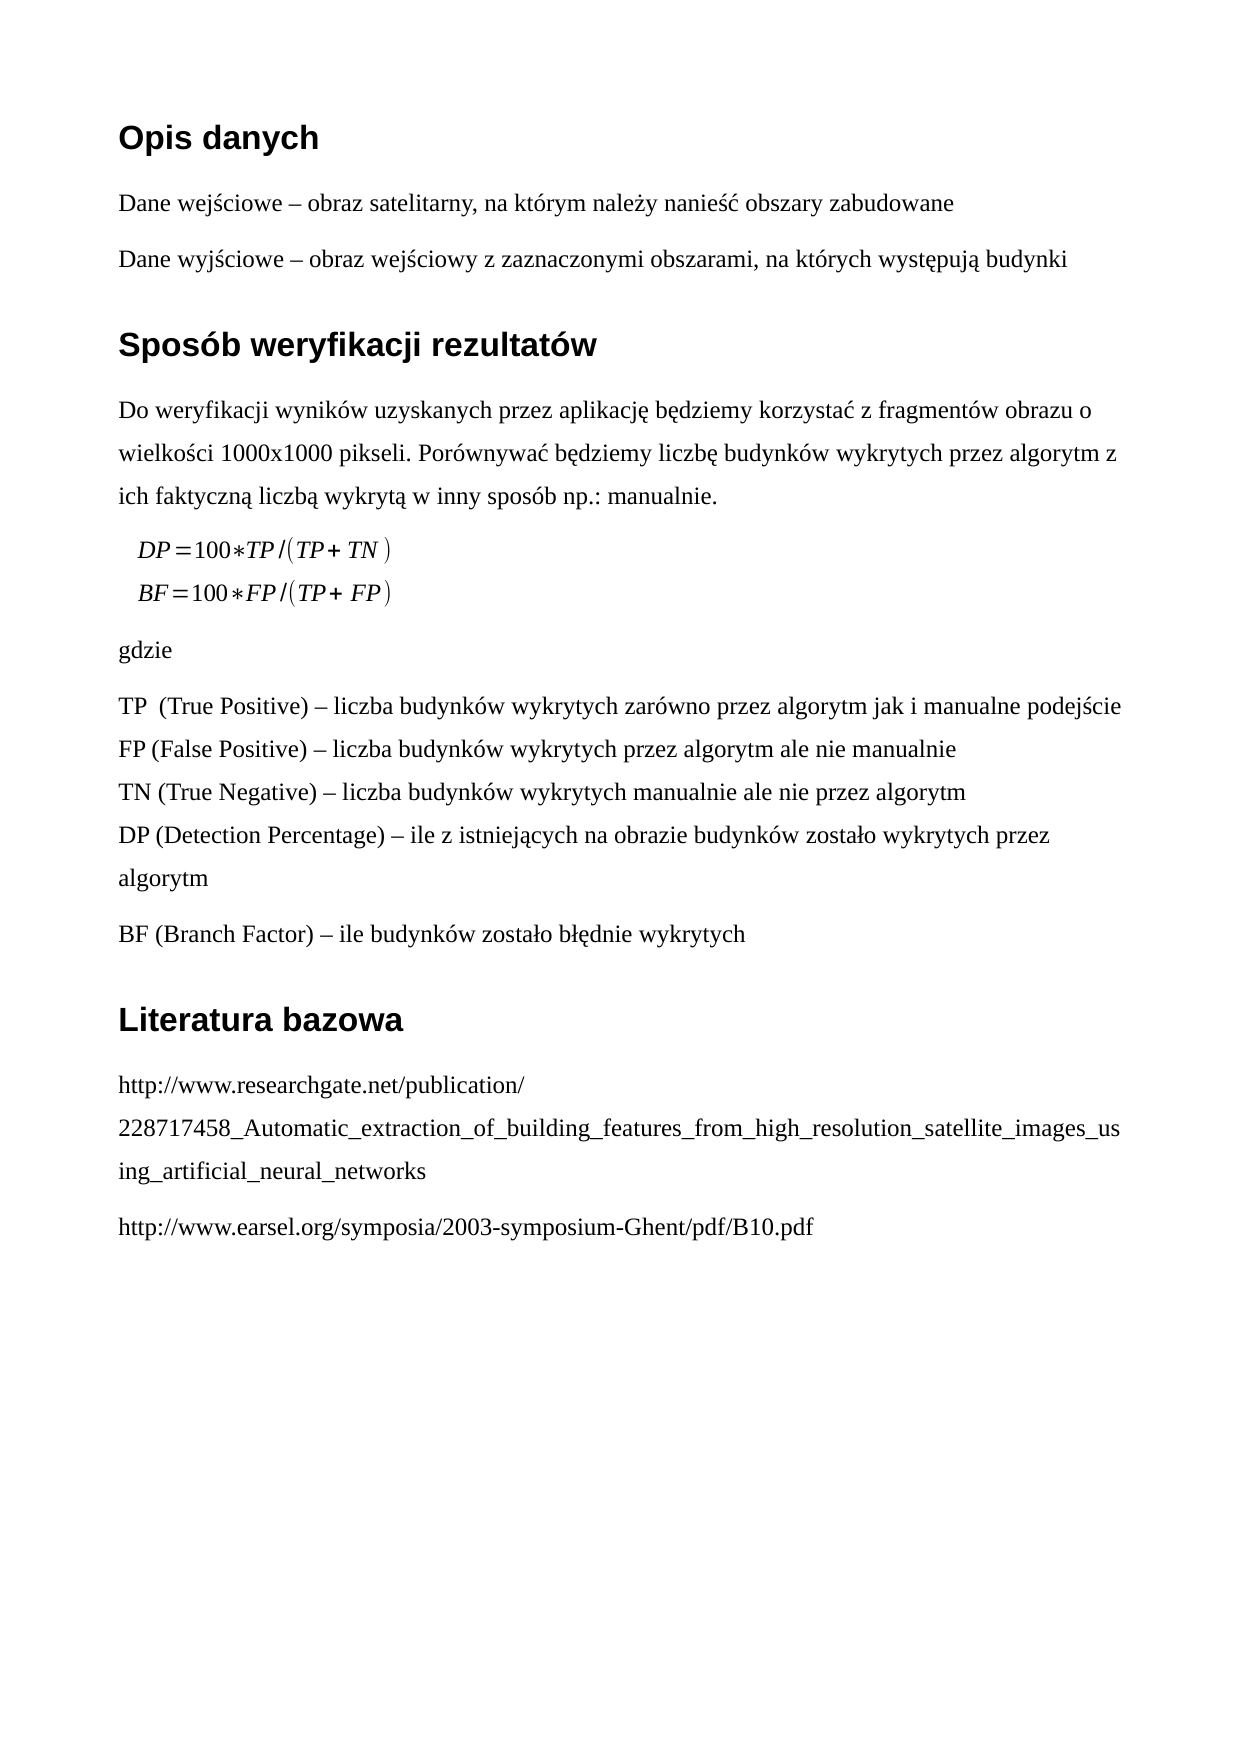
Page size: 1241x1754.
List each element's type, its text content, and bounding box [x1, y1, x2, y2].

text http://www.earsel.org/symposia/2003-symposium-Ghent/pdf/B10.pdf [118, 1212, 1122, 1241]
text gdzie [118, 635, 1122, 664]
subtitle Literatura bazowa [118, 1000, 1122, 1038]
text http://www.researchgate.net/publication/228717458_Automatic_extraction_of_building_features_from_high_resolution_satellite_images_using_artificial_neural_networks [118, 1070, 1122, 1185]
text BF (Branch Factor) – ile budynków zostało błędnie wykrytych [118, 919, 1122, 948]
subtitle Opis danych [118, 118, 1122, 157]
text Dane wyjściowe – obraz wejściowy z zaznaczonymi obszarami, na których występują budynki [118, 244, 1122, 273]
subtitle Sposób weryfikacji rezultatów [118, 325, 1122, 363]
text TP (True Positive) – liczba budynków wykrytych zarówno przez algorytm jak i manualne podejście FP (False Positive) – liczba budynków wykrytych przez algorytm ale nie manualnie TN (True Negative) – liczba budynków wykrytych manualnie ale nie przez algorytm DP (Detection Percentage) – ile z istniejących na obrazie budynków zostało wykrytych przez algorytm [118, 691, 1122, 892]
text Dane wejściowe – obraz satelitarny, na którym należy nanieść obszary zabudowane [118, 188, 1122, 217]
text Do weryfikacji wyników uzyskanych przez aplikację będziemy korzystać z fragmentów obrazu o wielkości 1000x1000 pikseli. Porównywać będziemy liczbę budynków wykrytych przez algorytm z ich faktyczną liczbą wykrytą w inny sposób np.: manualnie. [118, 395, 1122, 510]
